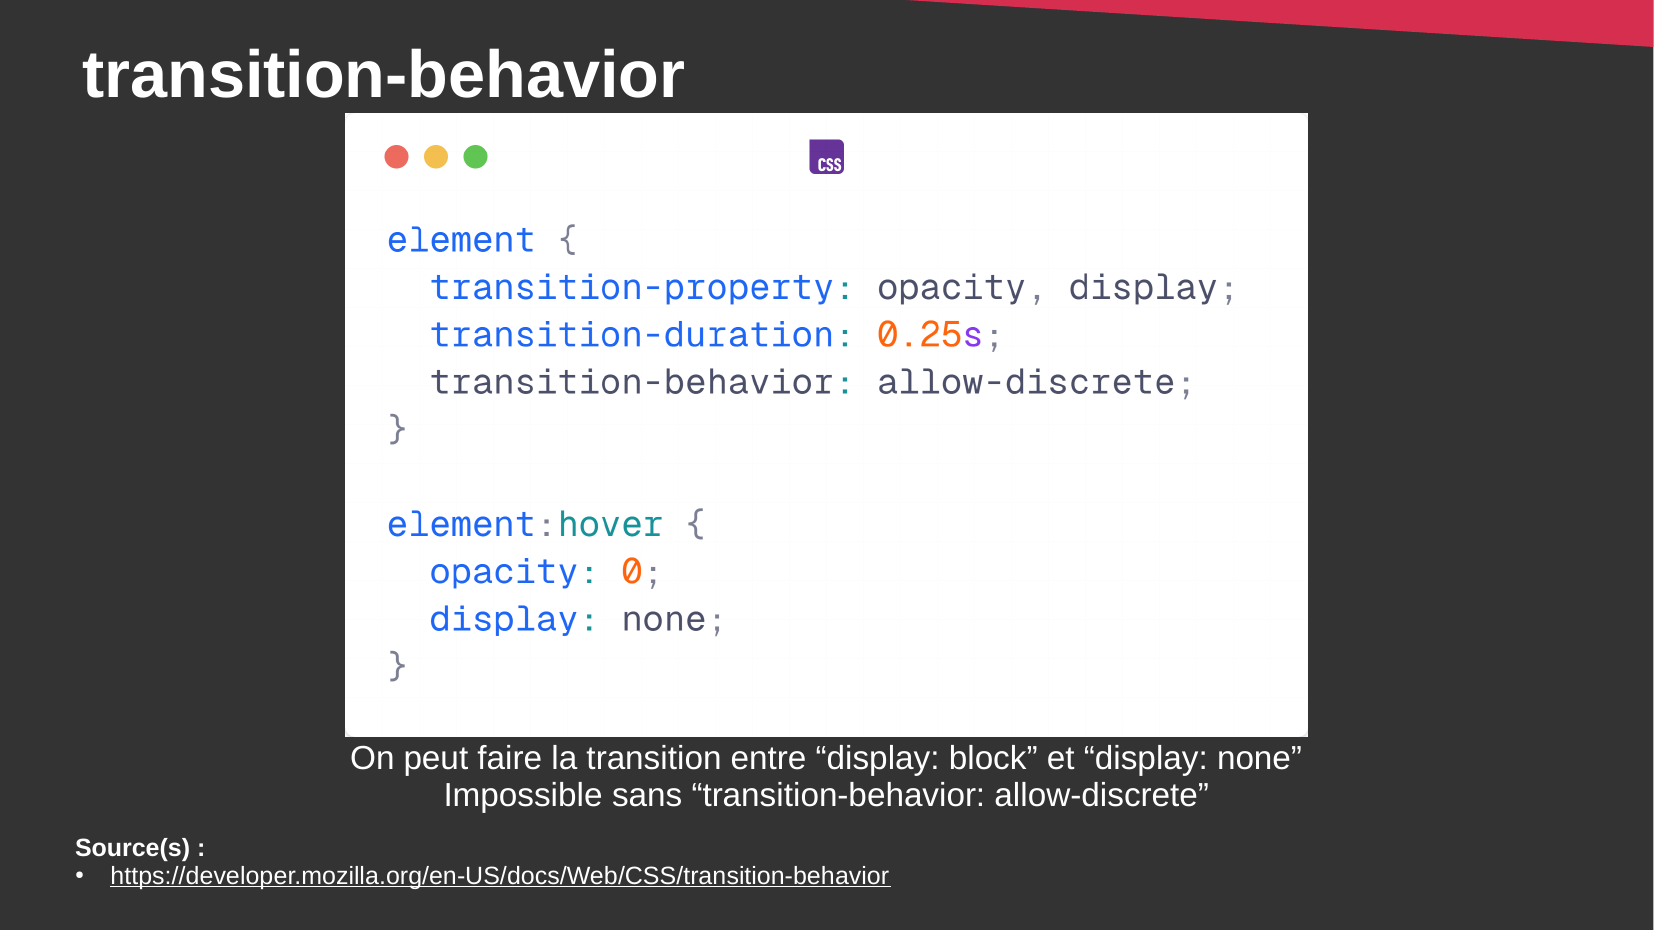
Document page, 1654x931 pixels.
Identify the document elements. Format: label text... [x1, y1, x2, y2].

picture [345, 113, 1308, 737]
title On peut faire la transition entre “display: block” et “display: none” Impossible sans “transition-behavior: allow-discrete” [304, 739, 1349, 823]
text_box Source(s) : https://developer.mozilla.org/en-US/docs/Web/CSS/transition-behavior [60, 826, 1546, 926]
text_box [906, 0, 1654, 47]
title transition-behavior [82, 37, 1571, 114]
